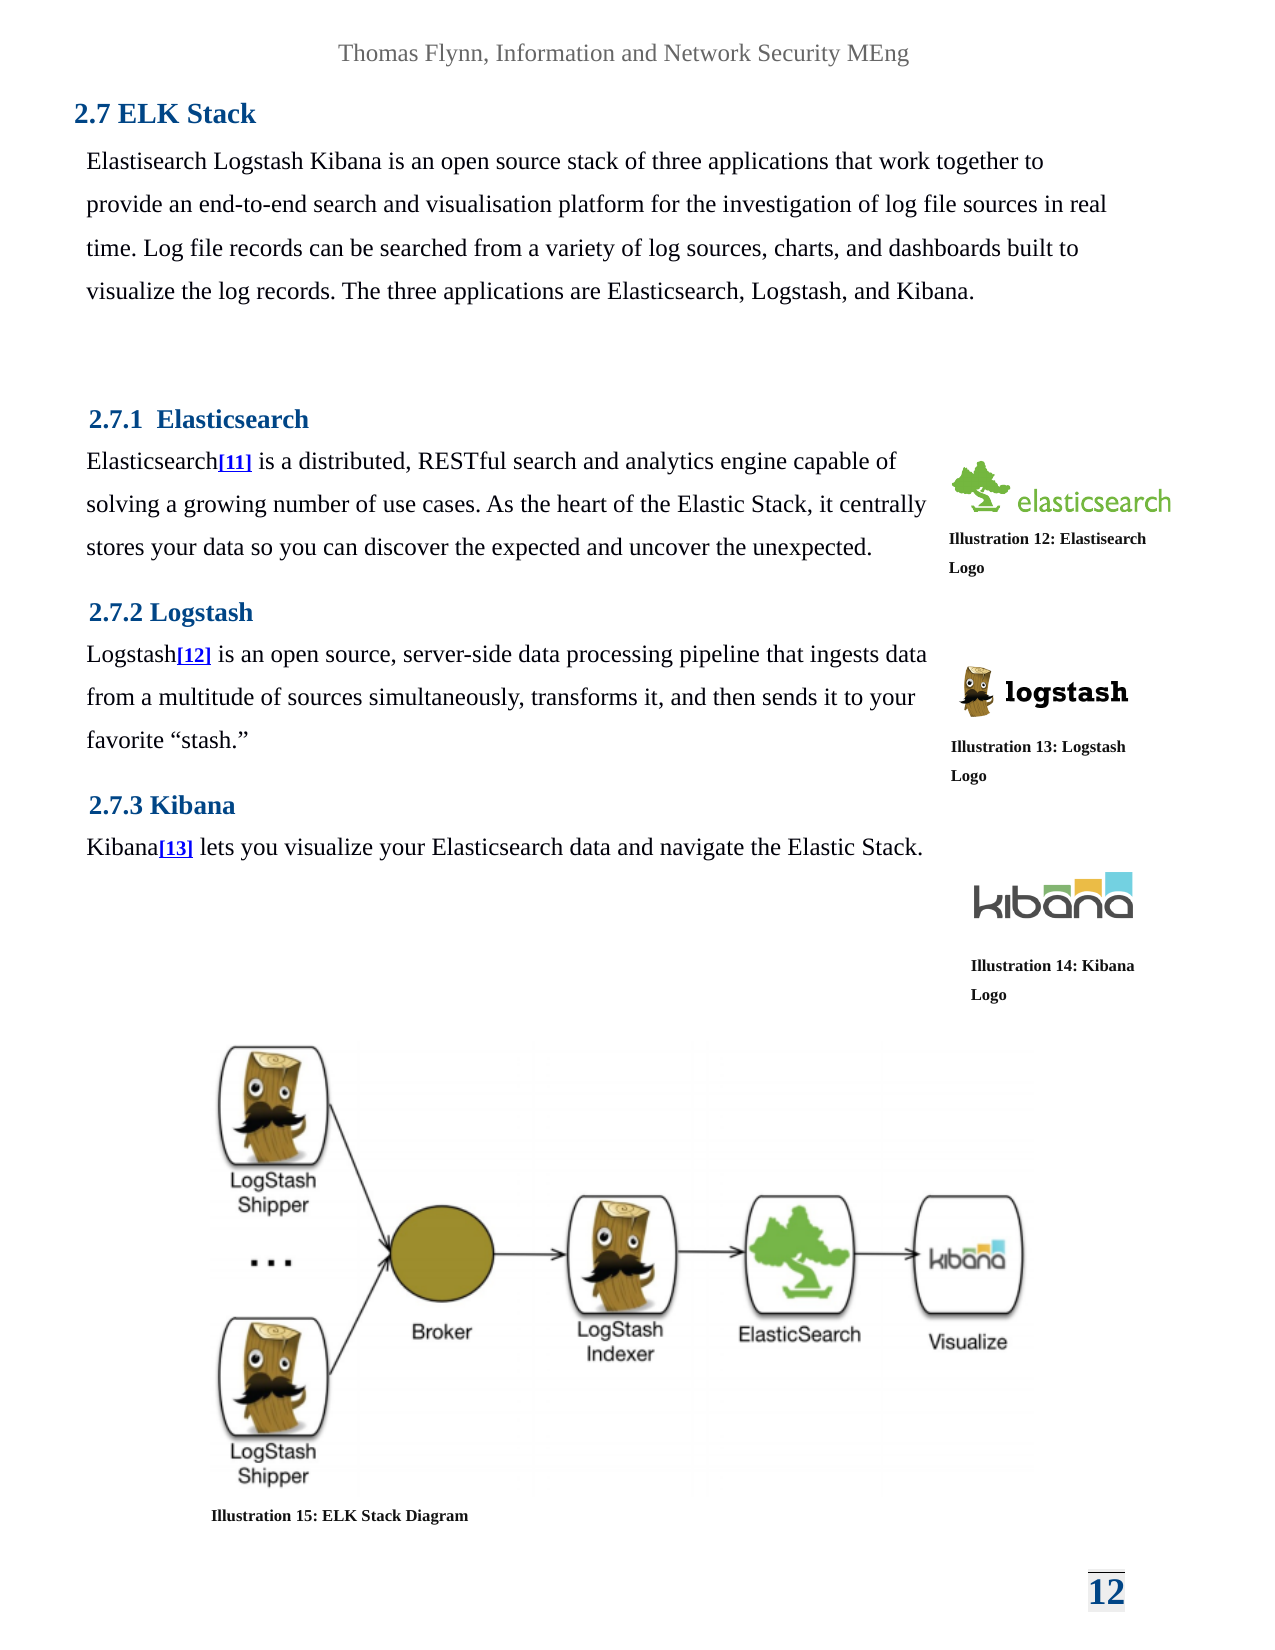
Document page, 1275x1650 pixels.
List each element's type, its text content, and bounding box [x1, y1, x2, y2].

text Illustration 13: Logstash Logo [951, 727, 1146, 784]
text Illustration 15: ELK Stack Diagram [211, 1497, 1047, 1525]
subtitle 2.7.1 Elasticsearch [89, 403, 1125, 434]
text Elasticsearch[11] is a distributed, RESTful search and analytics engine capable of solving a growing number of use cases. As the heart of the Elastic Stack, it centrally stores your data so you can discover the expected and uncover the unexpected. [86, 446, 1180, 577]
text Illustration 14: Kibana Logo [971, 947, 1143, 1004]
picture [210, 1041, 1034, 1497]
picture [970, 843, 1136, 947]
picture [948, 458, 1171, 520]
subtitle 2.7.2 Logstash [89, 596, 1125, 627]
picture [950, 656, 1136, 727]
text Illustration 12: Elastisearch Logo [948, 520, 1180, 577]
text Kibana[13] lets you visualize your Elasticsearch data and navigate the Elastic Stack. [86, 831, 1143, 1004]
text Elastisearch Logstash Kibana is an open source stack of three applications that work together to provide an end‐to‐end search and visualisation platform for the investigation of log file sources in real time. Log file records can be searched from a variety of log sources, charts, and dashboards built to visualize the log records. The three applications are Elasticsearch, Logstash, and Kibana. [86, 146, 1125, 304]
subtitle 2.7.3 Kibana [89, 789, 1125, 820]
text Logstash[12] is an open source, server-side data processing pipeline that ingests data from a multitude of sources simultaneously, transforms it, and then sends it to your favorite “stash.” [86, 639, 1146, 784]
subtitle 2.7 ELK Stack [74, 96, 1125, 129]
